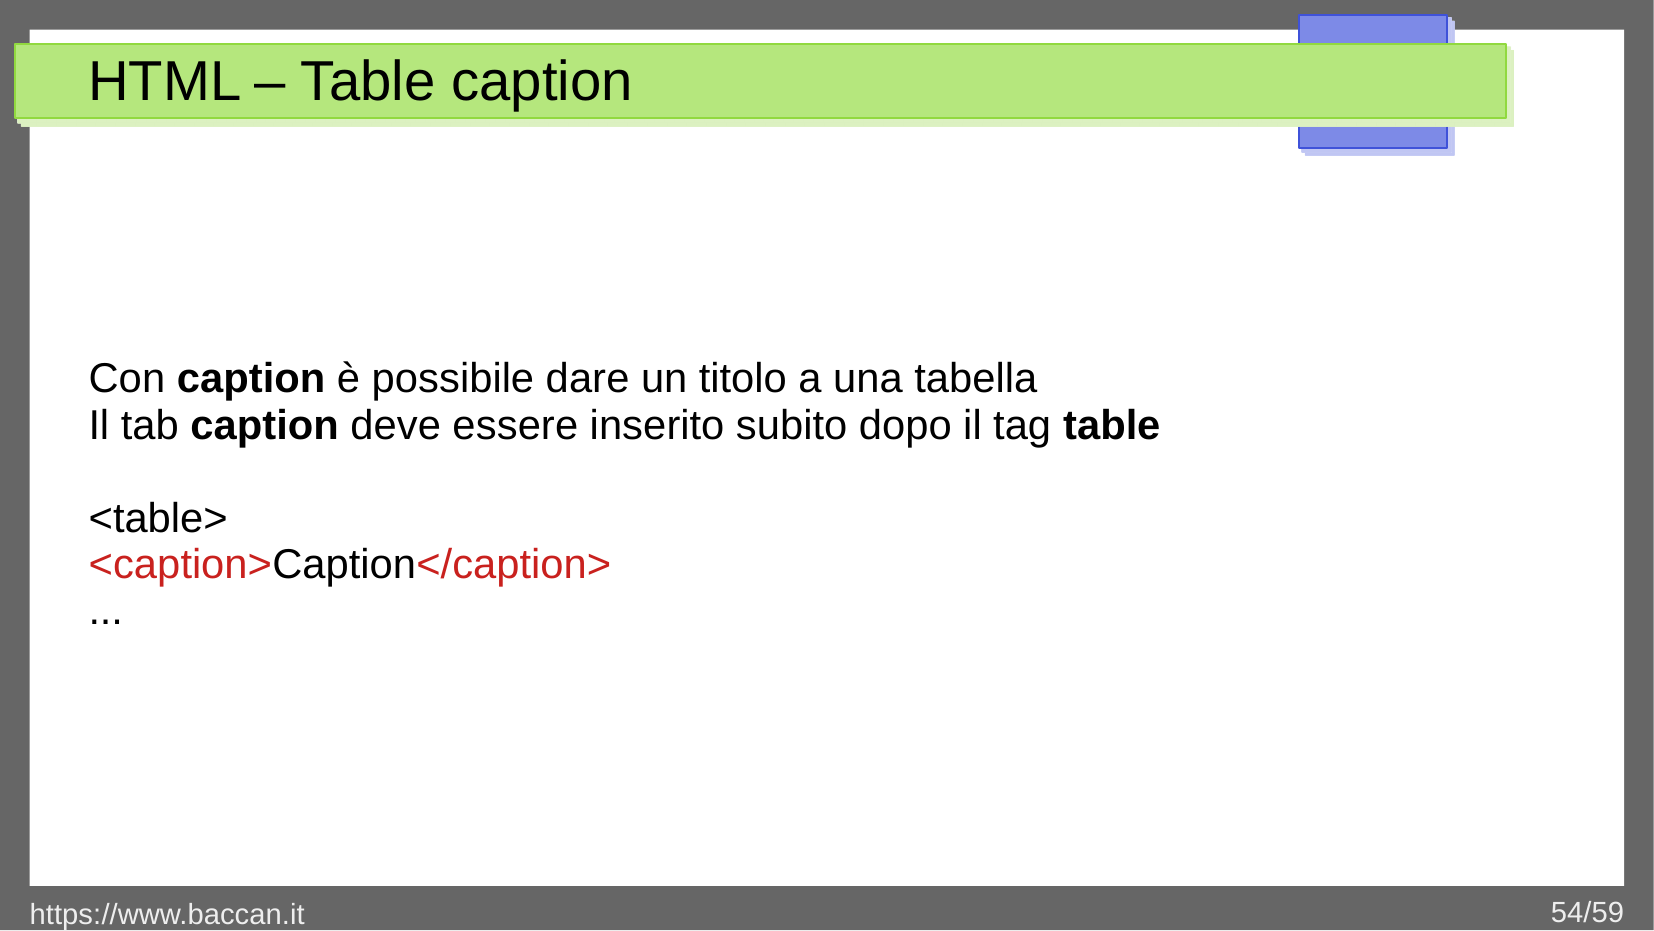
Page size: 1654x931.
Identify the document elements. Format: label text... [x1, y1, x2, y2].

title HTML – Table caption [88, 44, 1506, 113]
text_box Con caption è possibile dare un titolo a una tabella Il tab caption deve essere inserito subito dopo il tag table <table> <caption>Caption</caption> ... [88, 113, 1565, 876]
